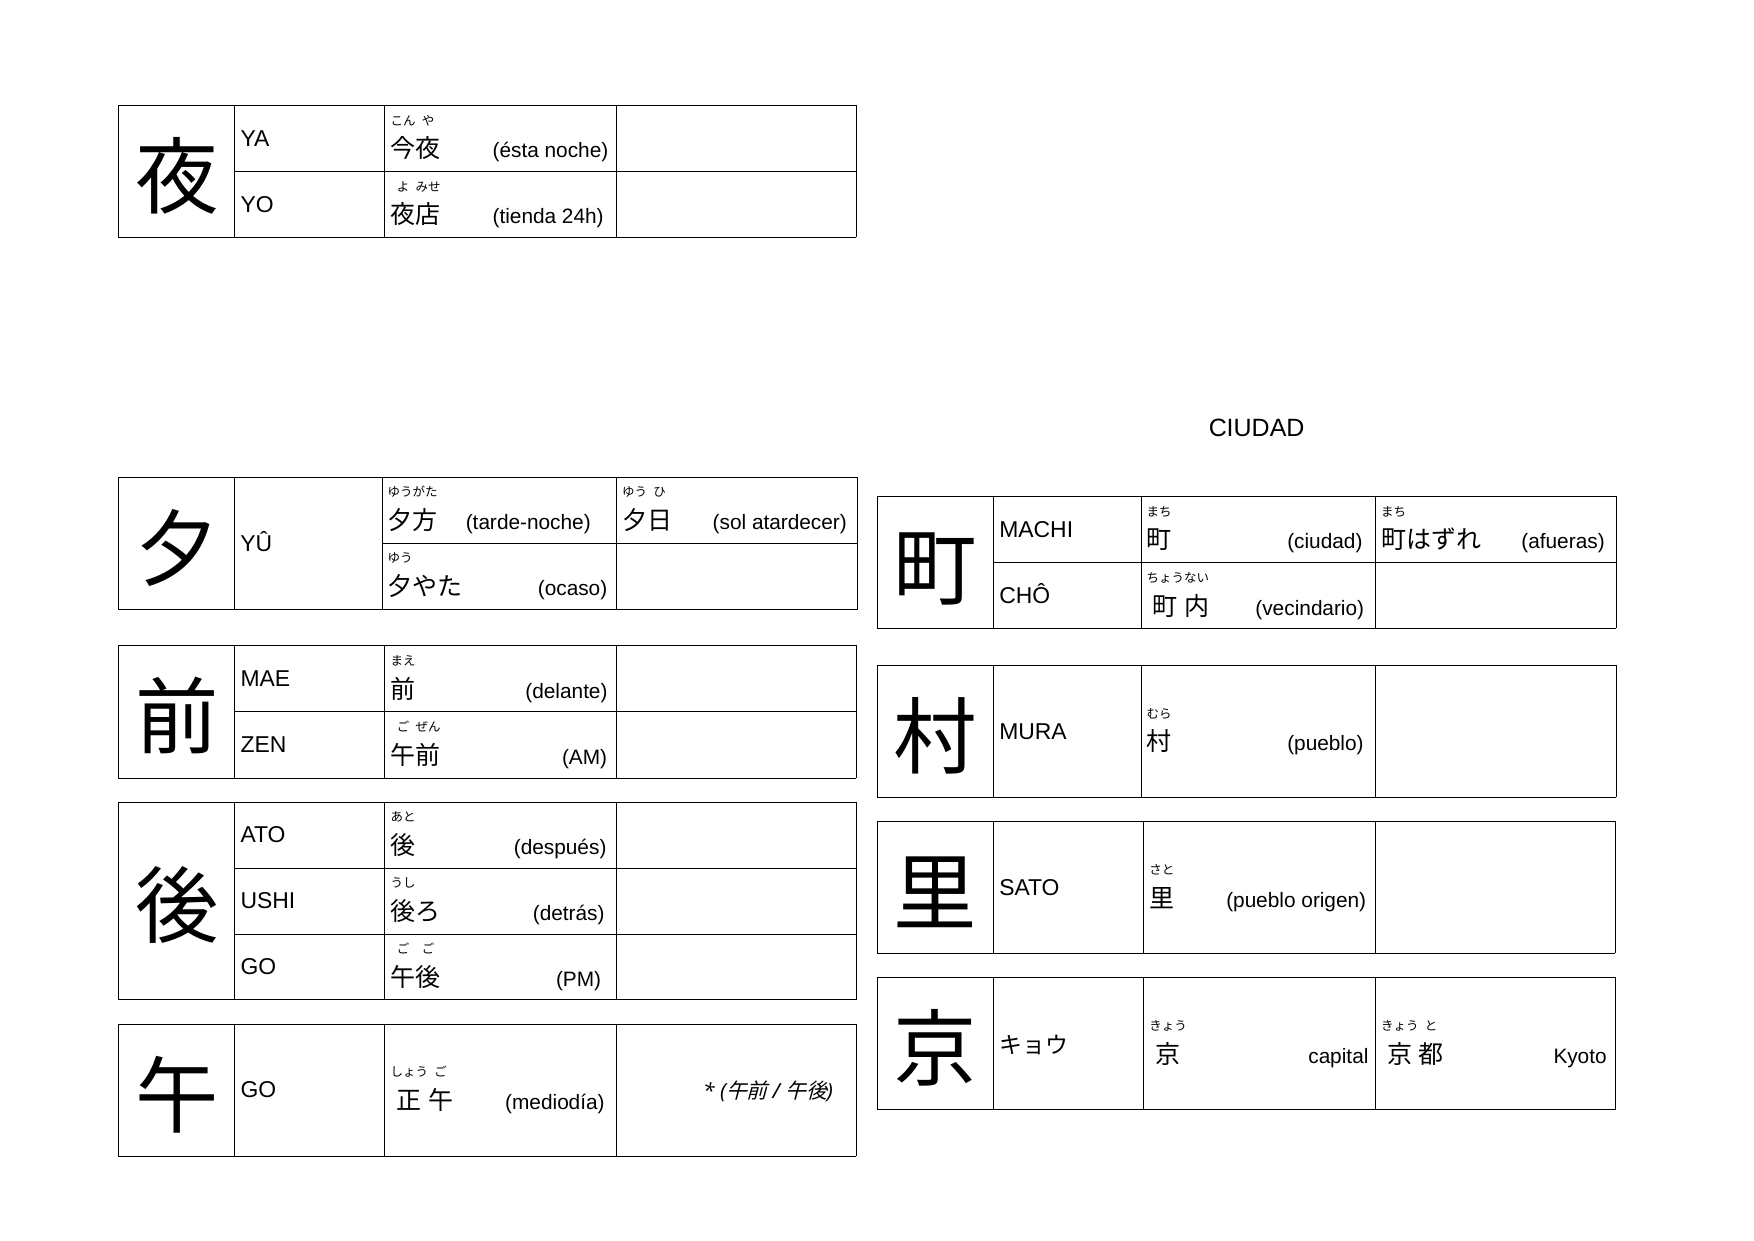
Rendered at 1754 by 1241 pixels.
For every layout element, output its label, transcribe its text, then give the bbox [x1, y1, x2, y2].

table_header 京きょう capital [1144, 978, 1375, 1109]
table_cell [617, 869, 856, 933]
table_cell [617, 935, 856, 999]
table_header 前 [119, 646, 234, 777]
table_header 京きょう都と Kyoto [1376, 978, 1615, 1109]
table_cell USHI [235, 869, 384, 933]
table_header 町まち (ciudad) [1142, 497, 1375, 562]
table_cell [617, 106, 856, 171]
table_header MAE [235, 646, 384, 711]
table_cell 午ご前ぜん (AM) [385, 712, 616, 777]
table_header キョウ [994, 978, 1143, 1109]
table_header MURA [994, 666, 1141, 797]
table_cell 後うしろ (detrás) [385, 869, 616, 933]
table_header 町まちはずれ (afueras) [1376, 497, 1616, 562]
table_header 後あと (después) [385, 803, 616, 867]
table_cell [617, 544, 857, 609]
table_header [617, 803, 856, 867]
table_header YÛ [235, 478, 382, 609]
table_header 夜 [119, 106, 234, 237]
table_header 正しょう午ご (mediodía) [385, 1025, 616, 1156]
table_header 前まえ (delante) [385, 646, 616, 711]
table_header [617, 646, 856, 711]
table_header 夕ゆう日ひ (sol atardecer) [617, 478, 857, 542]
table_header MACHI [994, 497, 1141, 562]
table_header 夕ゆう方がた (tarde-noche) [383, 478, 616, 542]
table_cell CHÔ [994, 563, 1141, 628]
table_cell [617, 172, 856, 237]
table_header 午 [119, 1025, 234, 1156]
table_header 京 [878, 978, 993, 1109]
table_cell ZEN [235, 712, 384, 777]
table_cell 今こん夜や (ésta noche) [385, 106, 616, 171]
table_cell 町ちょう内ない (vecindario) [1142, 563, 1375, 628]
table_header 後 [119, 803, 234, 999]
table_cell [1376, 563, 1616, 628]
table_cell GO [235, 935, 384, 999]
table_cell 夕ゆうやた (ocaso) [383, 544, 616, 609]
table_header 町 [878, 497, 993, 628]
table_header GO [235, 1025, 384, 1156]
table_header 里 [878, 822, 993, 953]
table_header [1376, 822, 1615, 953]
table_cell [617, 712, 856, 777]
table_header ATO [235, 803, 384, 867]
table_header [1376, 666, 1616, 797]
table_header 村 [878, 666, 993, 797]
table_header * (午前 / 午後) [617, 1025, 856, 1156]
table_cell 午ご後ご (PM) [385, 935, 616, 999]
text CIUDAD [877, 413, 1636, 442]
table_cell 夜よ店みせ (tienda 24h) [385, 172, 616, 237]
table_cell YO [235, 172, 384, 237]
table_cell YA [235, 106, 384, 171]
table_header SATO [994, 822, 1143, 953]
table_header 夕 [119, 478, 234, 609]
table_header 里さと (pueblo origen) [1144, 822, 1375, 953]
table_header 村むら (pueblo) [1142, 666, 1375, 797]
